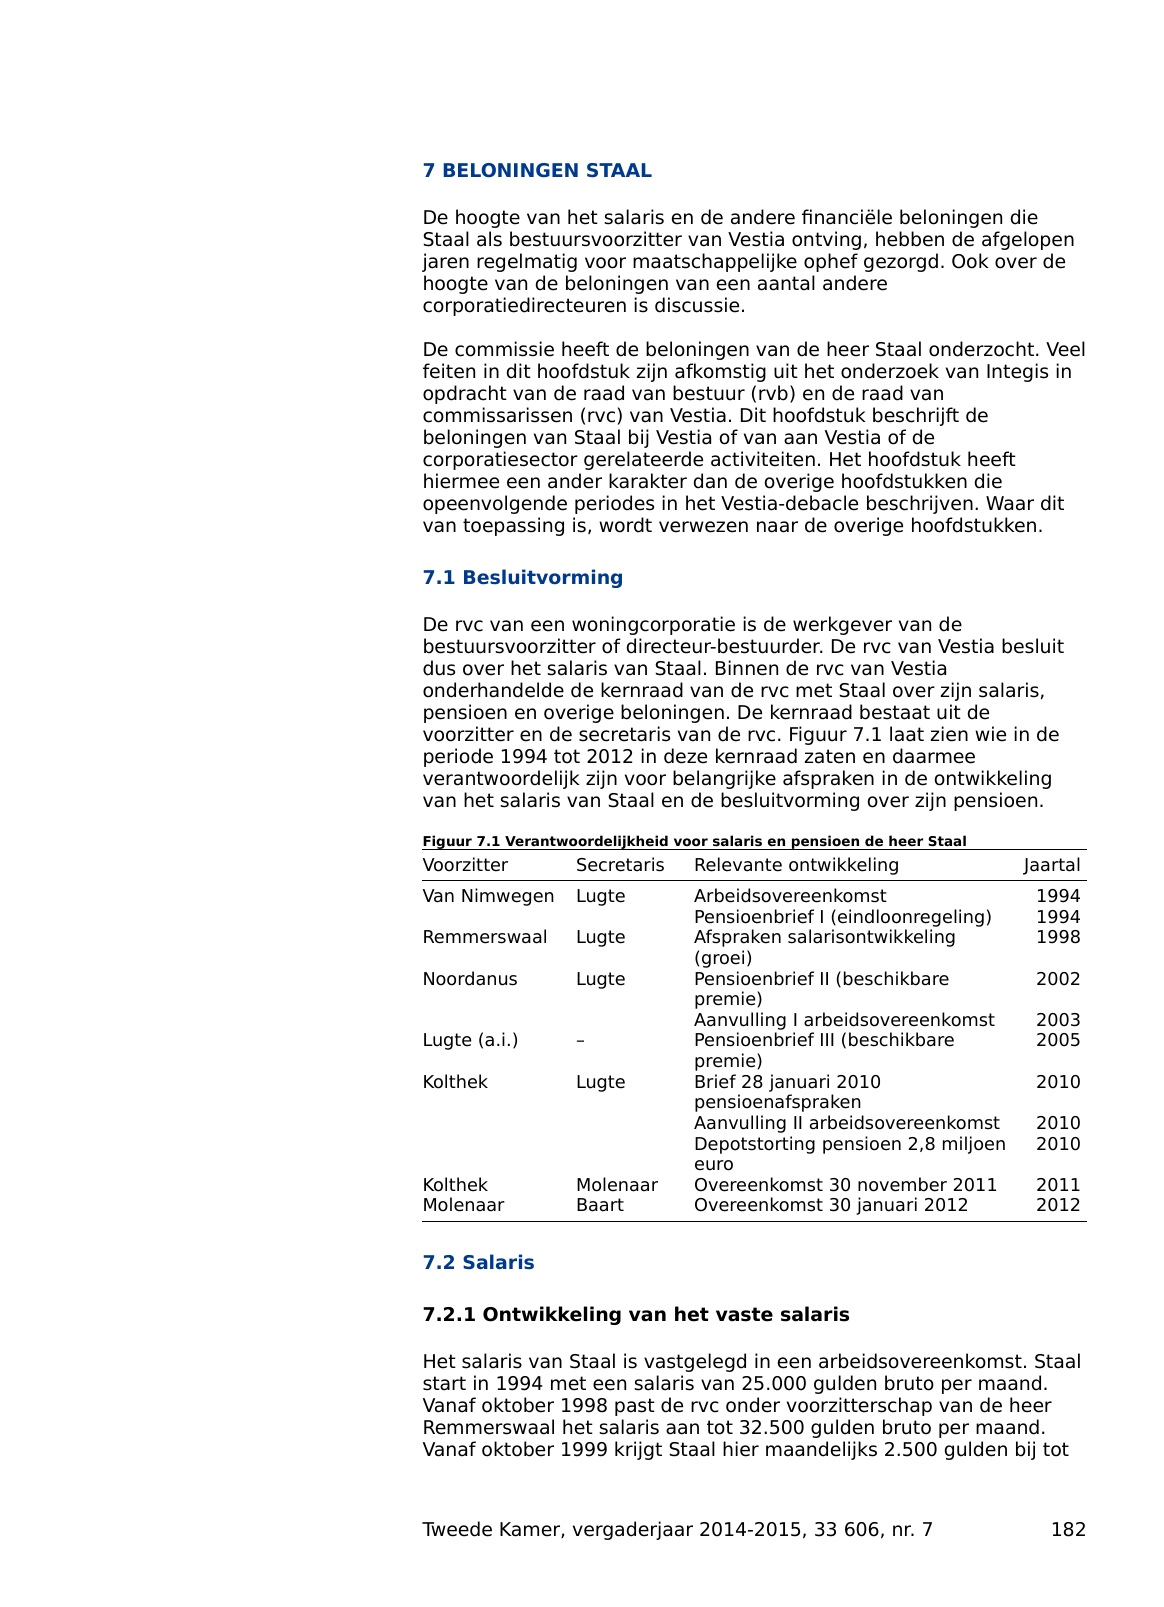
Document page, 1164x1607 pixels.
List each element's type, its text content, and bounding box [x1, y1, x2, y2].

text De commissie heeft de beloningen van de heer Staal onderzocht. Veel feiten in dit hoofdstuk zijn afkomstig uit het onderzoek van Integis in opdracht van de raad van bestuur (rvb) en de raad van commissarissen (rvc) van Vestia. Dit hoofdstuk beschrijft de beloningen van Staal bij Vestia of van aan Vestia of de corporatiesector gerelateerde activiteiten. Het hoofdstuk heeft hiermee een ander karakter dan de overige hoofdstukken die opeenvolgende periodes in het Vestia-debacle beschrijven. Waar dit van toepassing is, wordt verwezen naar de overige hoofdstukken. [422, 339, 1087, 537]
table_cell Pensioenbrief I (eindloonregeling) [688, 907, 1013, 927]
table_cell [422, 907, 570, 927]
table_cell Brief 28 januari 2010 pensioenafspraken [688, 1072, 1013, 1113]
table_cell Overeenkomst 30 november 2011 [688, 1175, 1013, 1195]
table_cell Noordanus [422, 969, 570, 1010]
table_cell Van Nimwegen [422, 881, 570, 907]
table_cell Secretaris [570, 850, 688, 880]
table_cell Baart [570, 1195, 688, 1221]
table_cell [570, 1113, 688, 1133]
text De rvc van een woningcorporatie is de werkgever van de bestuursvoorzitter of directeur-bestuurder. De rvc van Vestia besluit dus over het salaris van Staal. Binnen de rvc van Vestia onderhandelde de kernraad van de rvc met Staal over zijn salaris, pensioen en overige beloningen. De kernraad bestaat uit de voorzitter en de secretaris van de rvc. Figuur 7.1 laat zien wie in de periode 1994 tot 2012 in deze kernraad zaten en daarmee verantwoordelijk zijn voor belangrijke afspraken in de ontwikkeling van het salaris van Staal en de besluitvorming over zijn pensioen. [422, 614, 1087, 812]
table_cell Lugte [570, 881, 688, 907]
table_cell 2010 [1013, 1134, 1087, 1175]
table_cell 1994 [1013, 881, 1087, 907]
text Het salaris van Staal is vastgelegd in een arbeidsovereenkomst. Staal start in 1994 met een salaris van 25.000 gulden bruto per maand. Vanaf oktober 1998 past de rvc onder voorzitterschap van de heer Remmerswaal het salaris aan tot 32.500 gulden bruto per maand. Vanaf oktober 1999 krijgt Staal hier maandelijks 2.500 gulden bij tot [422, 1351, 1087, 1461]
table_cell Aanvulling II arbeidsovereenkomst [688, 1113, 1013, 1133]
table_cell 2003 [1013, 1010, 1087, 1030]
table_cell Lugte [570, 1072, 688, 1113]
table_cell Pensioenbrief III (beschikbare premie) [688, 1030, 1013, 1072]
table_cell Afspraken salarisontwikkeling (groei) [688, 927, 1013, 968]
table_cell 2010 [1013, 1072, 1087, 1113]
table_cell [570, 1134, 688, 1175]
table_cell Arbeidsovereenkomst [688, 881, 1013, 907]
table_cell Remmerswaal [422, 927, 570, 968]
table_cell 2005 [1013, 1030, 1087, 1072]
table_cell Relevante ontwikkeling [688, 850, 1013, 880]
table_cell 2012 [1013, 1195, 1087, 1221]
table_cell [570, 1010, 688, 1030]
table_cell Kolthek [422, 1175, 570, 1195]
subtitle 7.1 Besluitvorming [422, 567, 1087, 589]
table_cell [570, 907, 688, 927]
table_cell Depotstorting pensioen 2,8 miljoen euro [688, 1134, 1013, 1175]
table_cell Lugte (a.i.) [422, 1030, 570, 1072]
subtitle 7 BELONINGEN STAAL [422, 160, 1087, 182]
table_header Figuur 7.1 Verantwoordelijkheid voor salaris en pensioen de heer Staal [422, 834, 1087, 849]
table_cell Pensioenbrief II (beschikbare premie) [688, 969, 1013, 1010]
table_cell Kolthek [422, 1072, 570, 1113]
table_cell Aanvulling I arbeidsovereenkomst [688, 1010, 1013, 1030]
table_cell 1994 [1013, 907, 1087, 927]
table_cell Lugte [570, 969, 688, 1010]
subtitle 7.2.1 Ontwikkeling van het vaste salaris [422, 1304, 1087, 1326]
table_cell Jaartal [1013, 850, 1087, 880]
table_cell Overeenkomst 30 januari 2012 [688, 1195, 1013, 1221]
table_cell Voorzitter [422, 850, 570, 880]
table_cell 2011 [1013, 1175, 1087, 1195]
table_cell 2002 [1013, 969, 1087, 1010]
table_cell – [570, 1030, 688, 1072]
table_cell 2010 [1013, 1113, 1087, 1133]
subtitle 7.2 Salaris [422, 1252, 1087, 1274]
table_cell [422, 1010, 570, 1030]
table_cell Lugte [570, 927, 688, 968]
table_cell [422, 1113, 570, 1133]
table_cell [422, 1134, 570, 1175]
table_cell Molenaar [570, 1175, 688, 1195]
table_cell 1998 [1013, 927, 1087, 968]
table_cell Molenaar [422, 1195, 570, 1221]
text De hoogte van het salaris en de andere financiële beloningen die Staal als bestuursvoorzitter van Vestia ontving, hebben de afgelopen jaren regelmatig voor maatschappelijke ophef gezorgd. Ook over de hoogte van de beloningen van een aantal andere corporatiedirecteuren is discussie. [422, 207, 1087, 317]
